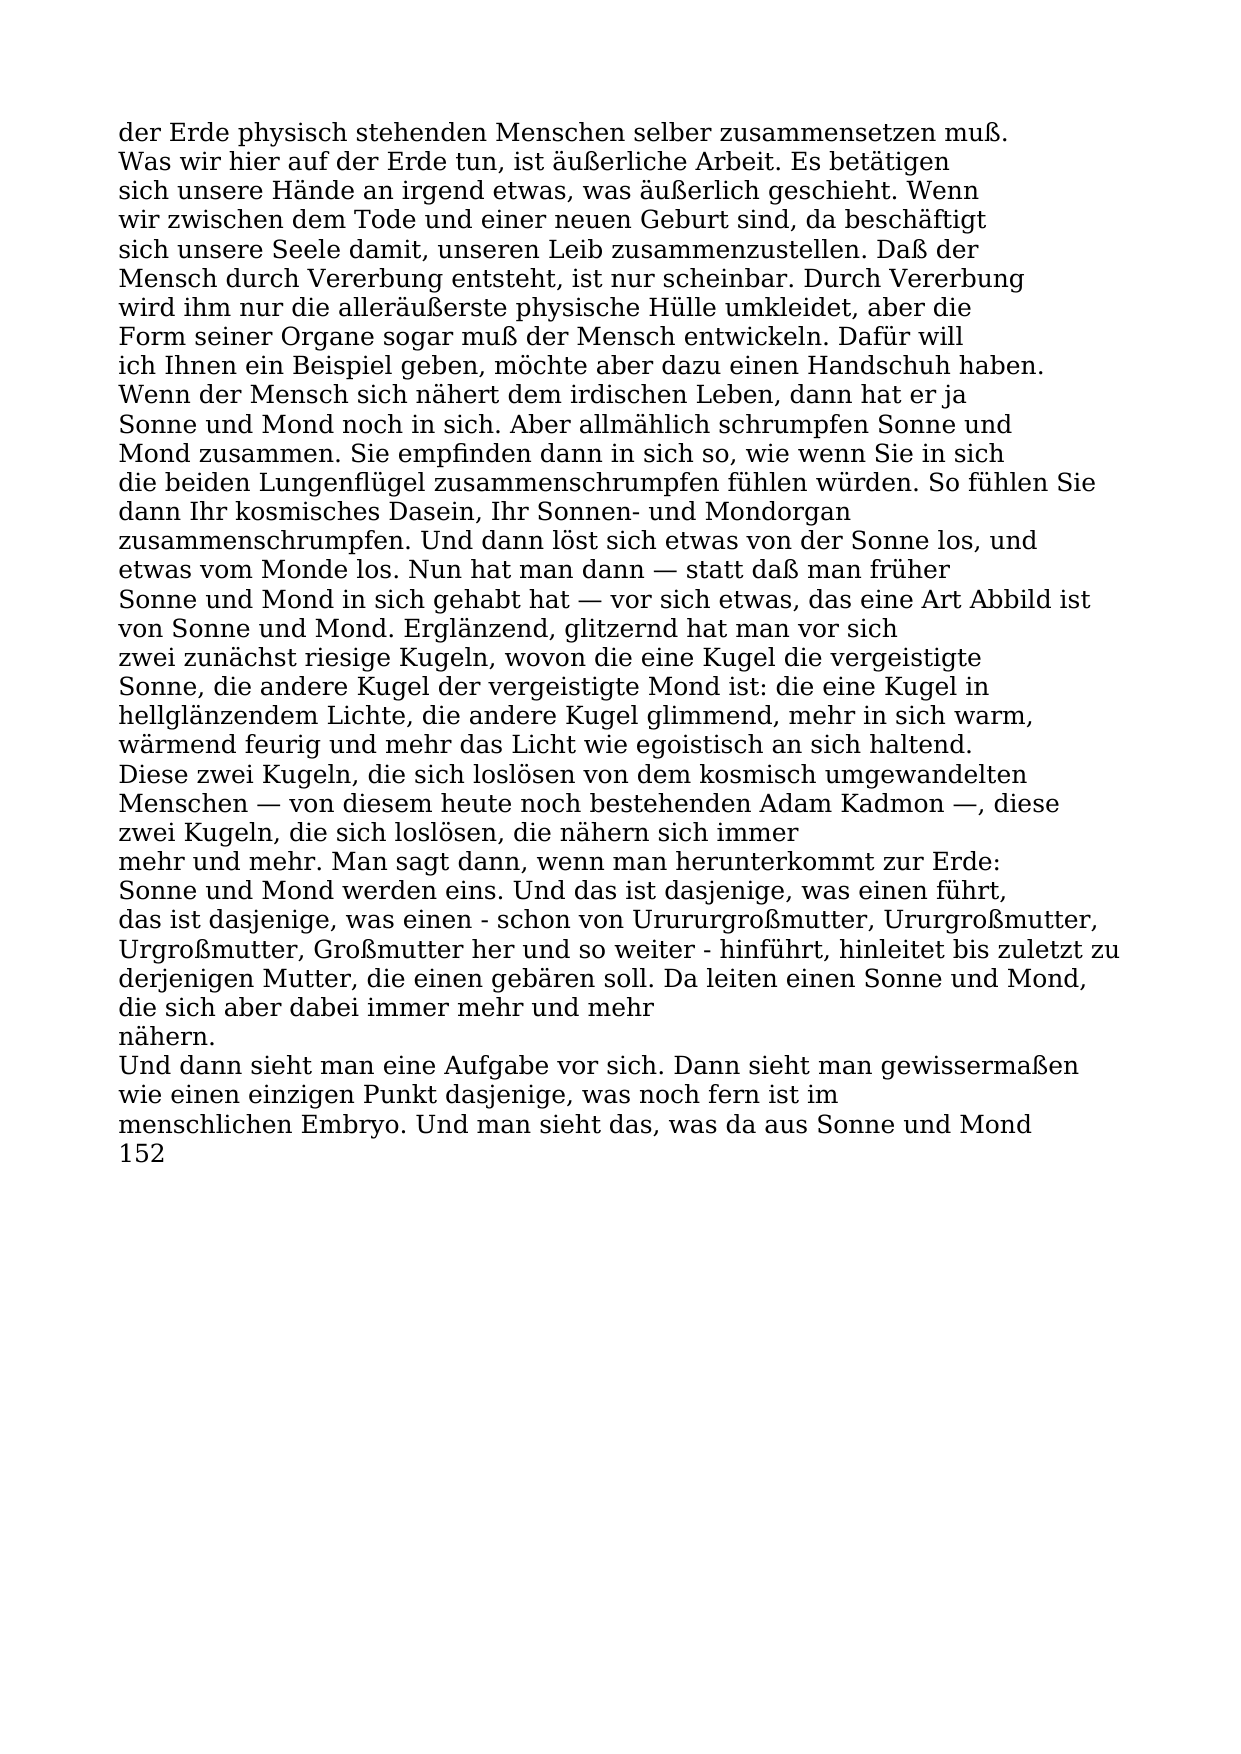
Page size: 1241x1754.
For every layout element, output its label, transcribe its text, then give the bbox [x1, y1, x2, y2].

text der Erde physisch stehenden Menschen selber zusammensetzen muß. [118, 118, 1122, 147]
text das ist dasjenige, was einen - schon von Urururgroßmutter, Ururgroßmutter, Urgroßmutter, Großmutter her und so weiter - hinführt, hinleitet bis zuletzt zu derjenigen Mutter, die einen gebären soll. Da leiten einen Sonne und Mond, die sich aber dabei immer mehr und mehr [118, 906, 1122, 1022]
text Wenn der Mensch sich nähert dem irdischen Leben, dann hat er ja [118, 381, 1122, 410]
text wird ihm nur die alleräußerste physische Hülle umkleidet, aber die [118, 293, 1122, 322]
text Mensch durch Vererbung entsteht, ist nur scheinbar. Durch Vererbung [118, 264, 1122, 293]
text sich unsere Hände an irgend etwas, was äußerlich geschieht. Wenn [118, 176, 1122, 206]
text Mond zusammen. Sie empfinden dann in sich so, wie wenn Sie in sich [118, 439, 1122, 468]
text nähern. [118, 1022, 1122, 1051]
text Diese zwei Kugeln, die sich loslösen von dem kosmisch umgewandelten Menschen — von diesem heute noch bestehenden Adam Kadmon —, diese zwei Kugeln, die sich loslösen, die nähern sich immer [118, 760, 1122, 847]
text sich unsere Seele damit, unseren Leib zusammenzustellen. Daß der [118, 235, 1122, 264]
text Sonne und Mond in sich gehabt hat — vor sich etwas, das eine Art Abbild ist von Sonne und Mond. Erglänzend, glitzernd hat man vor sich [118, 585, 1122, 643]
text mehr und mehr. Man sagt dann, wenn man herunterkommt zur Erde: [118, 847, 1122, 876]
text Form seiner Organe sogar muß der Mensch entwickeln. Dafür will [118, 322, 1122, 351]
text 152 [118, 1139, 1122, 1168]
text hellglänzendem Lichte, die andere Kugel glimmend, mehr in sich warm, [118, 701, 1122, 731]
text menschlichen Embryo. Und man sieht das, was da aus Sonne und Mond [118, 1110, 1122, 1139]
text etwas vom Monde los. Nun hat man dann — statt daß man früher [118, 556, 1122, 585]
text ich Ihnen ein Beispiel geben, möchte aber dazu einen Handschuh haben. [118, 351, 1122, 381]
text Sonne und Mond werden eins. Und das ist dasjenige, was einen führt, [118, 876, 1122, 906]
text zwei zunächst riesige Kugeln, wovon die eine Kugel die vergeistigte [118, 643, 1122, 672]
text wärmend feurig und mehr das Licht wie egoistisch an sich haltend. [118, 731, 1122, 760]
text die beiden Lungenflügel zusammenschrumpfen fühlen würden. So fühlen Sie dann Ihr kosmisches Dasein, Ihr Sonnen- und Mondorgan zusammenschrumpfen. Und dann löst sich etwas von der Sonne los, und [118, 468, 1122, 556]
text wir zwischen dem Tode und einer neuen Geburt sind, da beschäftigt [118, 206, 1122, 235]
text Sonne und Mond noch in sich. Aber allmählich schrumpfen Sonne und [118, 410, 1122, 439]
text Sonne, die andere Kugel der vergeistigte Mond ist: die eine Kugel in [118, 672, 1122, 701]
text Was wir hier auf der Erde tun, ist äußerliche Arbeit. Es betätigen [118, 147, 1122, 176]
text Und dann sieht man eine Aufgabe vor sich. Dann sieht man gewissermaßen wie einen einzigen Punkt dasjenige, was noch fern ist im [118, 1051, 1122, 1110]
